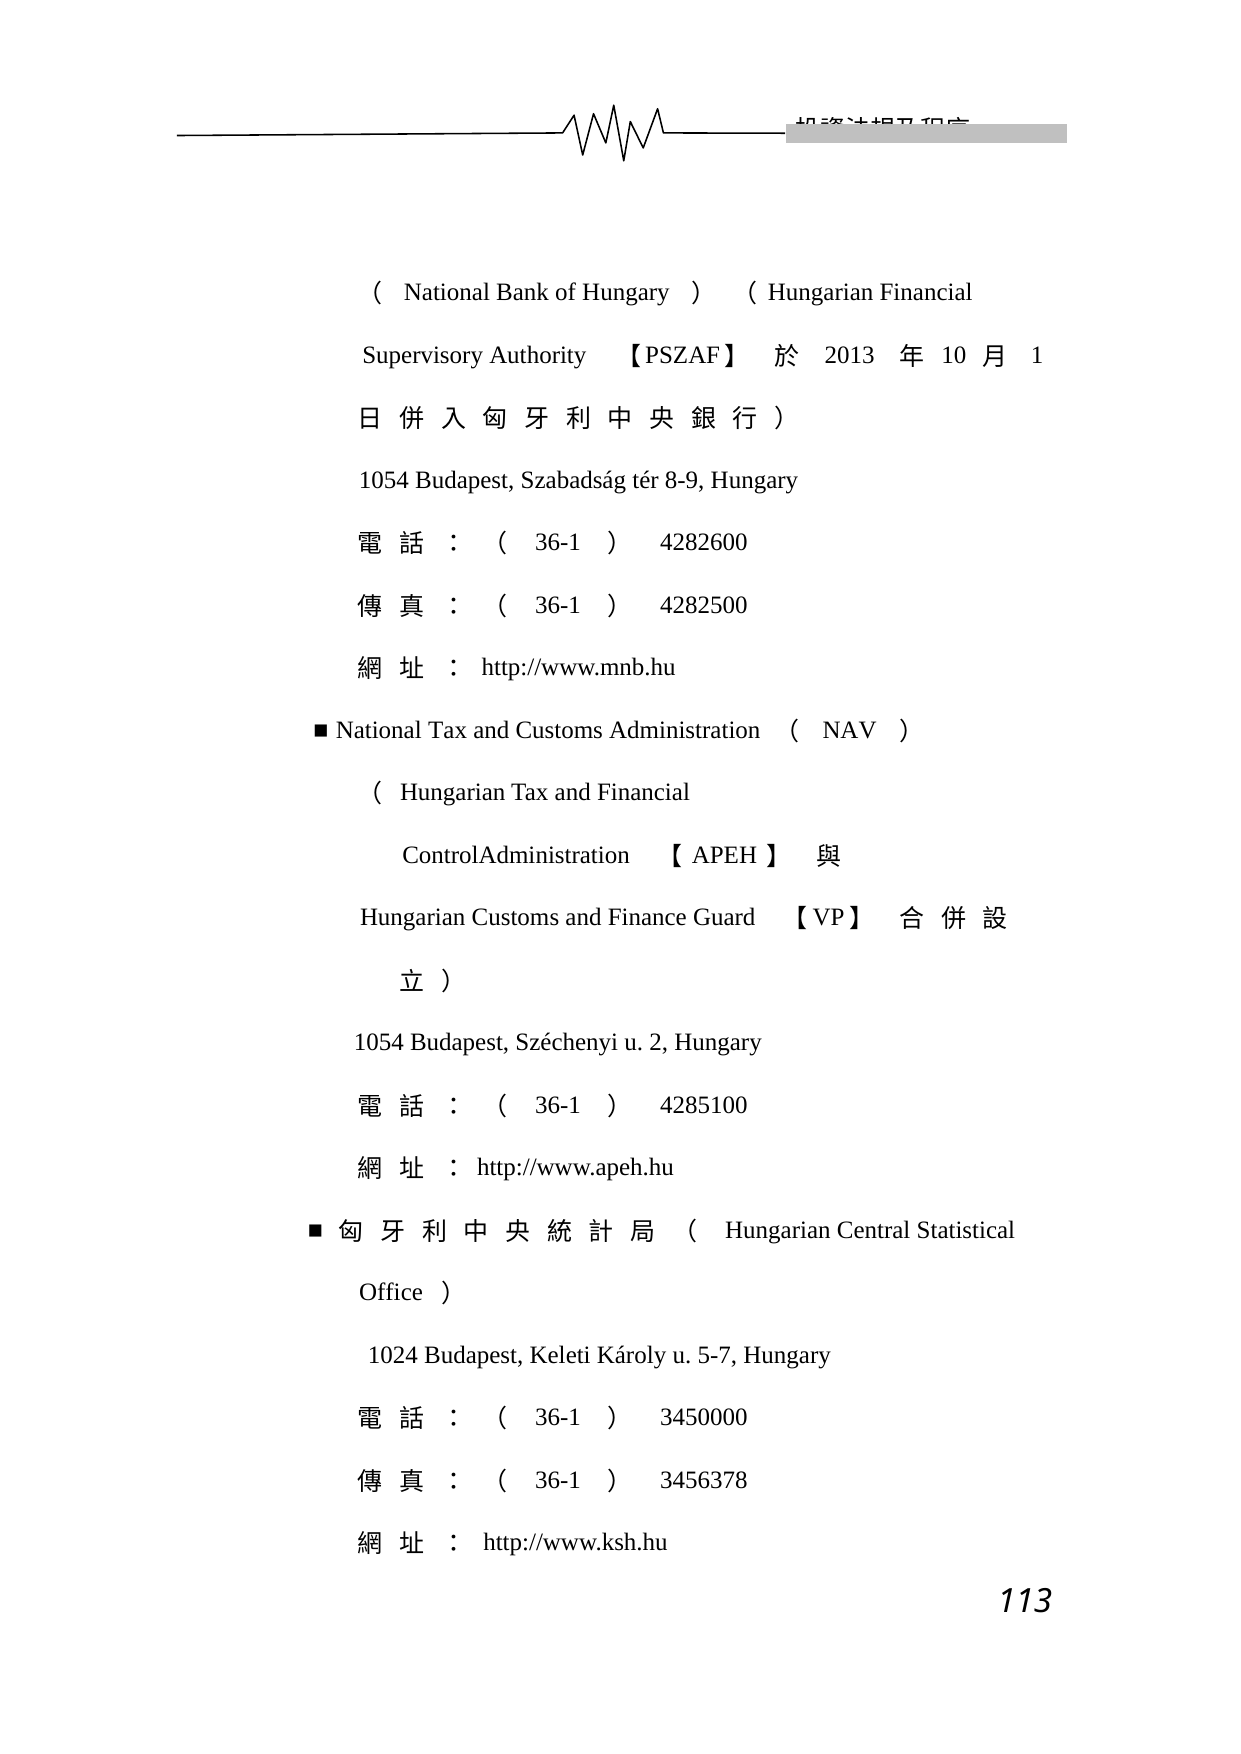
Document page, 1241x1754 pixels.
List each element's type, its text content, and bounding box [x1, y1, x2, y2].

text ■ National Tax and Customs Administration（NAV） [281, 688, 1058, 750]
text Hungarian Customs and Finance Guard【VP】合併設立） [330, 875, 1058, 1000]
text 網址：http://www.mnb.hu [330, 625, 1058, 688]
text 網址：http://www.apeh.hu [330, 1125, 1058, 1188]
text 電話：（36-1）4282600 [330, 500, 1058, 563]
text （Hungarian Tax and Financial ControlAdministration【APEH】與 [330, 750, 1058, 875]
text 1054 Budapest, Szabadság tér 8-9, Hungary [330, 438, 1058, 500]
text 1024 Budapest, Keleti Károly u. 5-7, Hungary [330, 1313, 1058, 1375]
text 電話：（36-1）4285100 [330, 1063, 1058, 1125]
text ■ 匈牙利中央統計局（Hungarian Central Statistical Office） [281, 1188, 1058, 1313]
text 傳真：（36-1）3456378 [330, 1438, 1058, 1500]
text 網址：http://www.ksh.hu [330, 1500, 1058, 1563]
text 傳真：（36-1）4282500 [330, 563, 1058, 625]
text 1054 Budapest, Széchenyi u. 2, Hungary [330, 1000, 1058, 1063]
text 電話：（36-1）3450000 [330, 1375, 1058, 1438]
text （National Bank of Hungary）（Hungarian Financial Supervisory Authority【PSZAF】於2013年10月1日併入匈牙利中央銀行） [281, 250, 1058, 438]
